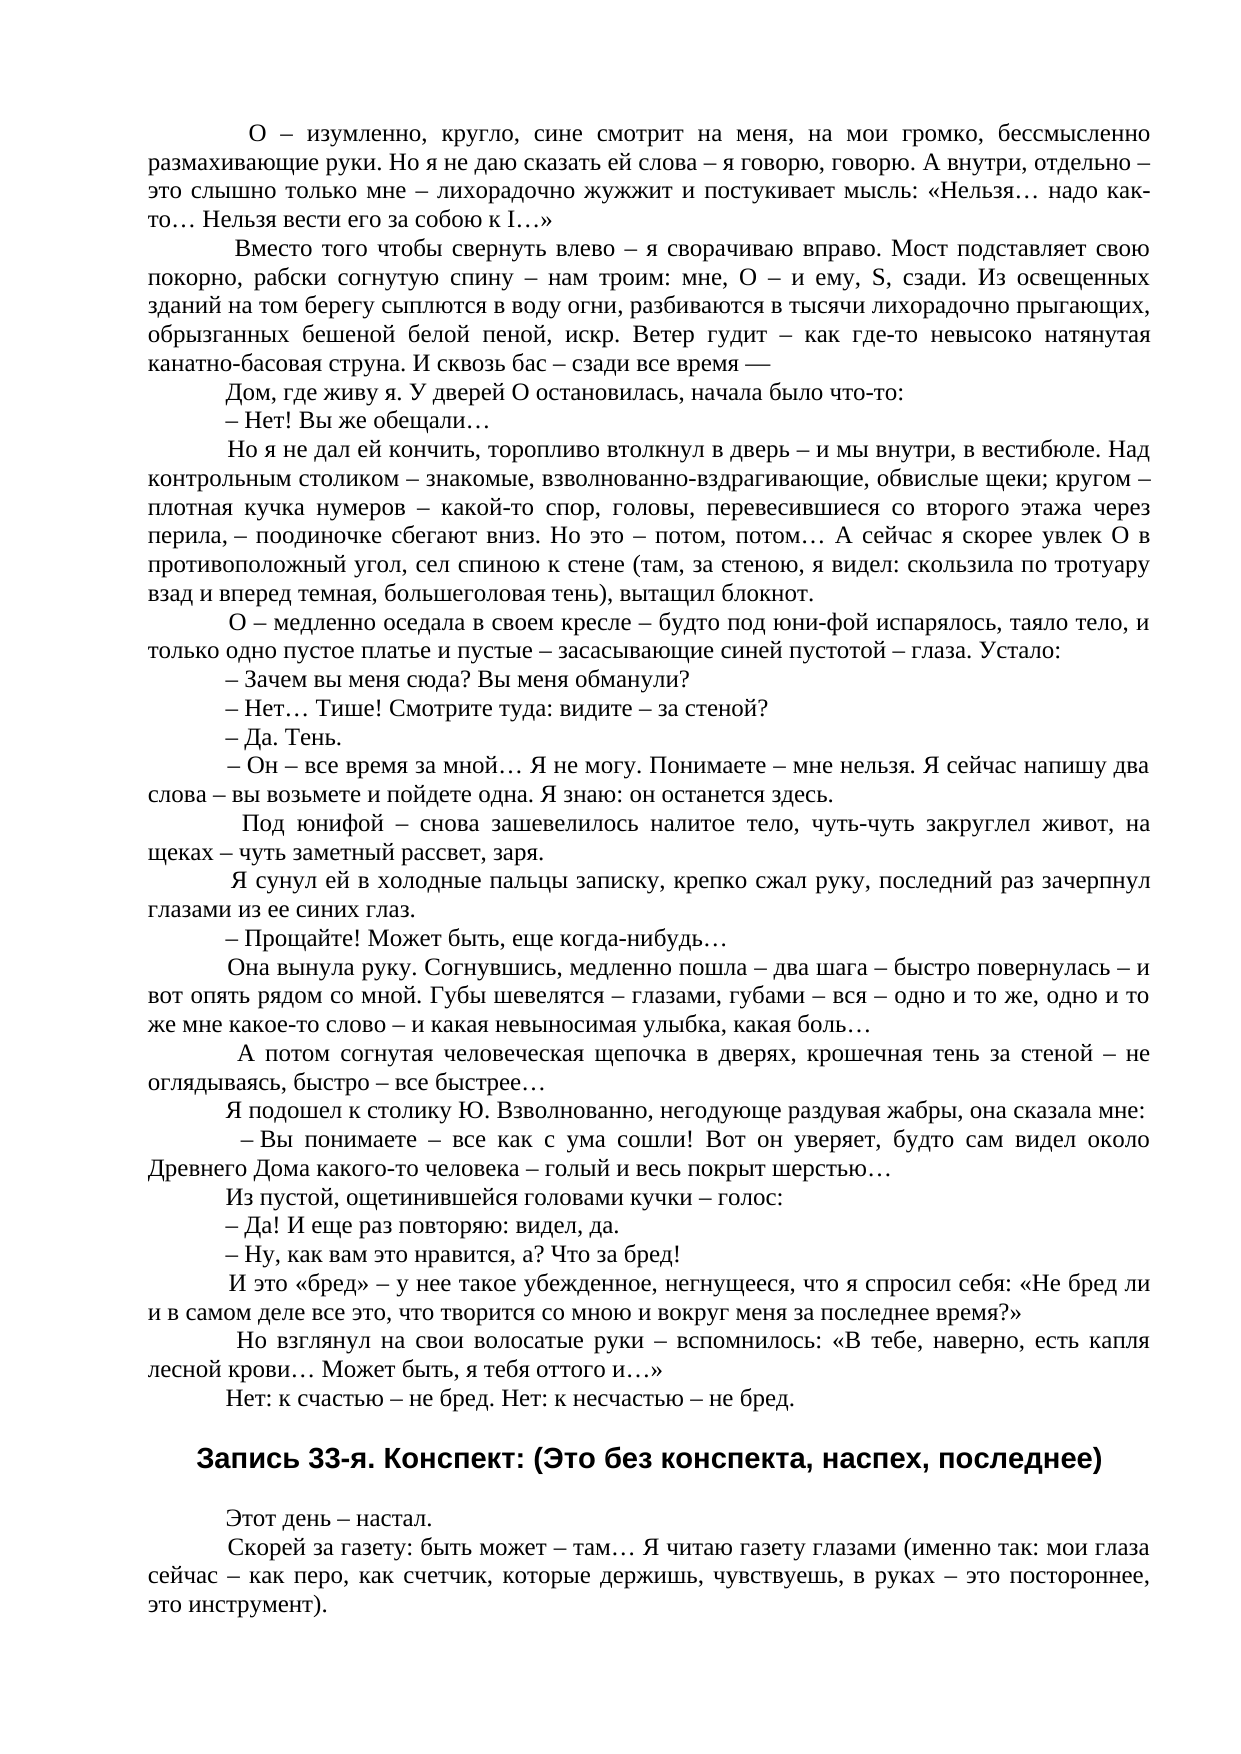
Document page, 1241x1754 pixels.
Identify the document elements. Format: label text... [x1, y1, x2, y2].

text Скорей за газету: быть может – там… Я читаю газету глазами (именно так: мои глаза сейчас – как перо, как счетчик, которые держишь, чувствуешь, в руках – это постороннее, это инструмент). [148, 1532, 1152, 1618]
text – Прощайте! Может быть, еще когда-нибудь… [148, 923, 1152, 952]
text Я сунул ей в холодные пальцы записку, крепко сжал руку, последний раз зачерпнул глазами из ее синих глаз. [148, 866, 1152, 923]
text О – изумленно, кругло, сине смотрит на меня, на мои громко, бессмысленно размахивающие руки. Но я не даю сказать ей слова – я говорю, говорю. А внутри, отдельно – это слышно только мне – лихорадочно жужжит и постукивает мысль: «Нельзя… надо как-то… Нельзя вести его за собою к I…» [148, 118, 1152, 233]
text Нет: к счастью – не бред. Нет: к несчастью – не бред. [148, 1383, 1152, 1412]
text А потом согнутая человеческая щепочка в дверях, крошечная тень за стеной – не оглядываясь, быстро – все быстрее… [148, 1038, 1152, 1096]
text Она вынула руку. Согнувшись, медленно пошла – два шага – быстро повернулась – и вот опять рядом со мной. Губы шевелятся – глазами, губами – вся – одно и то же, одно и то же мне какое-то слово – и какая невыносимая улыбка, какая боль… [148, 952, 1152, 1038]
subtitle Запись 33-я. Конспект: (Это без конспекта, наспех, последнее) [148, 1441, 1152, 1474]
text Но взглянул на свои волосатые руки – вспомнилось: «В тебе, наверно, есть капля лесной крови… Может быть, я тебя оттого и…» [148, 1326, 1152, 1383]
text – Он – все время за мной… Я не могу. Понимаете – мне нельзя. Я сейчас напишу два слова – вы возьмете и пойдете одна. Я знаю: он останется здесь. [148, 751, 1152, 808]
text – Да! И еще раз повторяю: видел, да. [148, 1211, 1152, 1239]
text – Ну, как вам это нравится, а? Что за бред! [148, 1239, 1152, 1268]
text – Вы понимаете – все как с ума сошли! Вот он уверяет, будто сам видел около Древнего Дома какого-то человека – голый и весь покрыт шерстью… [148, 1124, 1152, 1182]
text О – медленно оседала в своем кресле – будто под юни-фой испарялось, таяло тело, и только одно пустое платье и пустые – засасывающие синей пустотой – глаза. Устало: [148, 607, 1152, 664]
text – Нет! Вы же обещали… [148, 406, 1152, 434]
text Дом, где живу я. У дверей О остановилась, начала было что-то: [148, 377, 1152, 406]
text Этот день – настал. [148, 1503, 1152, 1532]
text Под юнифой – снова зашевелилось налитое тело, чуть-чуть закруглел живот, на щеках – чуть заметный рассвет, заря. [148, 808, 1152, 866]
text Вместо того чтобы свернуть влево – я сворачиваю вправо. Мост подставляет свою покорно, рабски согнутую спину – нам троим: мне, О – и ему, S, сзади. Из освещенных зданий на том берегу сыплются в воду огни, разбиваются в тысячи лихорадочно прыгающих, обрызганных бешеной белой пеной, искр. Ветер гудит – как где-то невысоко натянутая канатно-басовая струна. И сквозь бас – сзади все время — [148, 233, 1152, 377]
text Из пустой, ощетинившейся головами кучки – голос: [148, 1182, 1152, 1211]
text Я подошел к столику Ю. Взволнованно, негодующе раздувая жабры, она сказала мне: [148, 1096, 1152, 1124]
text – Нет… Тише! Смотрите туда: видите – за стеной? [148, 693, 1152, 722]
text – Зачем вы меня сюда? Вы меня обманули? [148, 664, 1152, 693]
text – Да. Тень. [148, 722, 1152, 751]
text И это «бред» – у нее такое убежденное, негнущееся, что я спросил себя: «Не бред ли и в самом деле все это, что творится со мною и вокруг меня за последнее время?» [148, 1268, 1152, 1326]
text Но я не дал ей кончить, торопливо втолкнул в дверь – и мы внутри, в вестибюле. Над контрольным столиком – знакомые, взволнованно-вздрагивающие, обвислые щеки; кругом – плотная кучка нумеров – какой-то спор, головы, перевесившиеся со второго этажа через перила, – поодиночке сбегают вниз. Но это – потом, потом… А сейчас я скорее увлек О в противоположный угол, сел спиною к стене (там, за стеною, я видел: скользила по тротуару взад и вперед темная, большеголовая тень), вытащил блокнот. [148, 434, 1152, 607]
